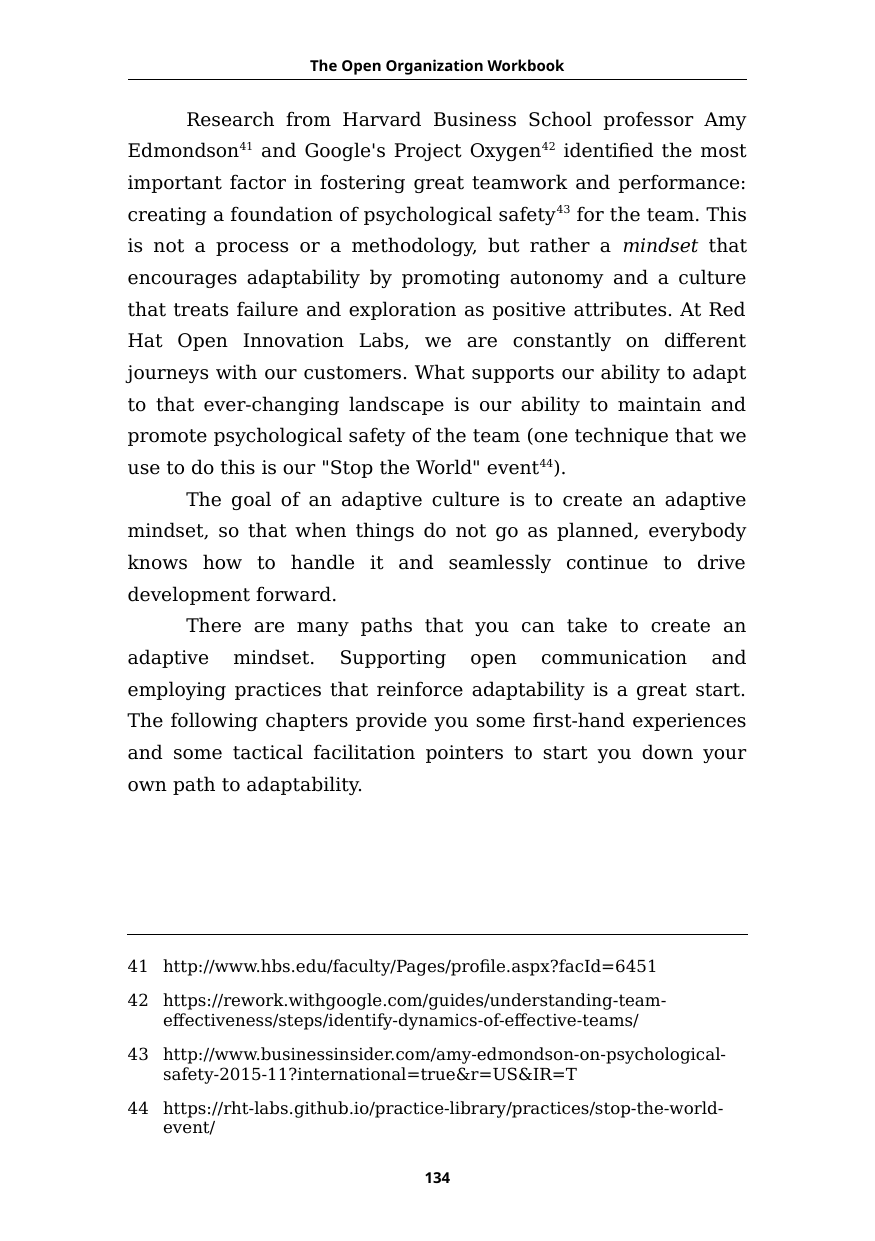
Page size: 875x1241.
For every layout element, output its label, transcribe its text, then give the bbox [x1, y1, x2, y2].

text Research from Harvard Business School professor Amy Edmondson and Google's Project Oxygen identified the most important factor in fostering great teamwork and performance: creating a foundation of psychological safety for the team. This is not a process or a methodology, but rather a mindset that encourages adaptability by promoting autonomy and a culture that treats failure and exploration as positive attributes. At Red Hat Open Innovation Labs, we are constantly on different journeys with our customers. What supports our ability to adapt to that ever-changing landscape is our ability to maintain and promote psychological safety of the team (one technique that we use to do this is our "Stop the World" event). [127, 109, 747, 479]
text The goal of an adaptive culture is to create an adaptive mindset, so that when things do not go as planned, everybody knows how to handle it and seamlessly continue to drive development forward. [127, 489, 747, 606]
text https://rht-labs.github.io/practice-library/practices/stop-the-world-event/ [127, 1099, 747, 1138]
text http://www.businessinsider.com/amy-edmondson-on-psychological-safety-2015-11?international=true&r=US&IR=T [127, 1045, 747, 1084]
text https://rework.withgoogle.com/guides/understanding-team-effectiveness/steps/identify-dynamics-of-effective-teams/ [127, 991, 747, 1030]
text There are many paths that you can take to create an adaptive mindset. Supporting open communication and employing practices that reinforce adaptability is a great start. The following chapters provide you some first-hand experiences and some tactical facilitation pointers to start you down your own path to adaptability. [127, 615, 747, 796]
text http://www.hbs.edu/faculty/Pages/profile.aspx?facId=6451 [127, 957, 747, 976]
